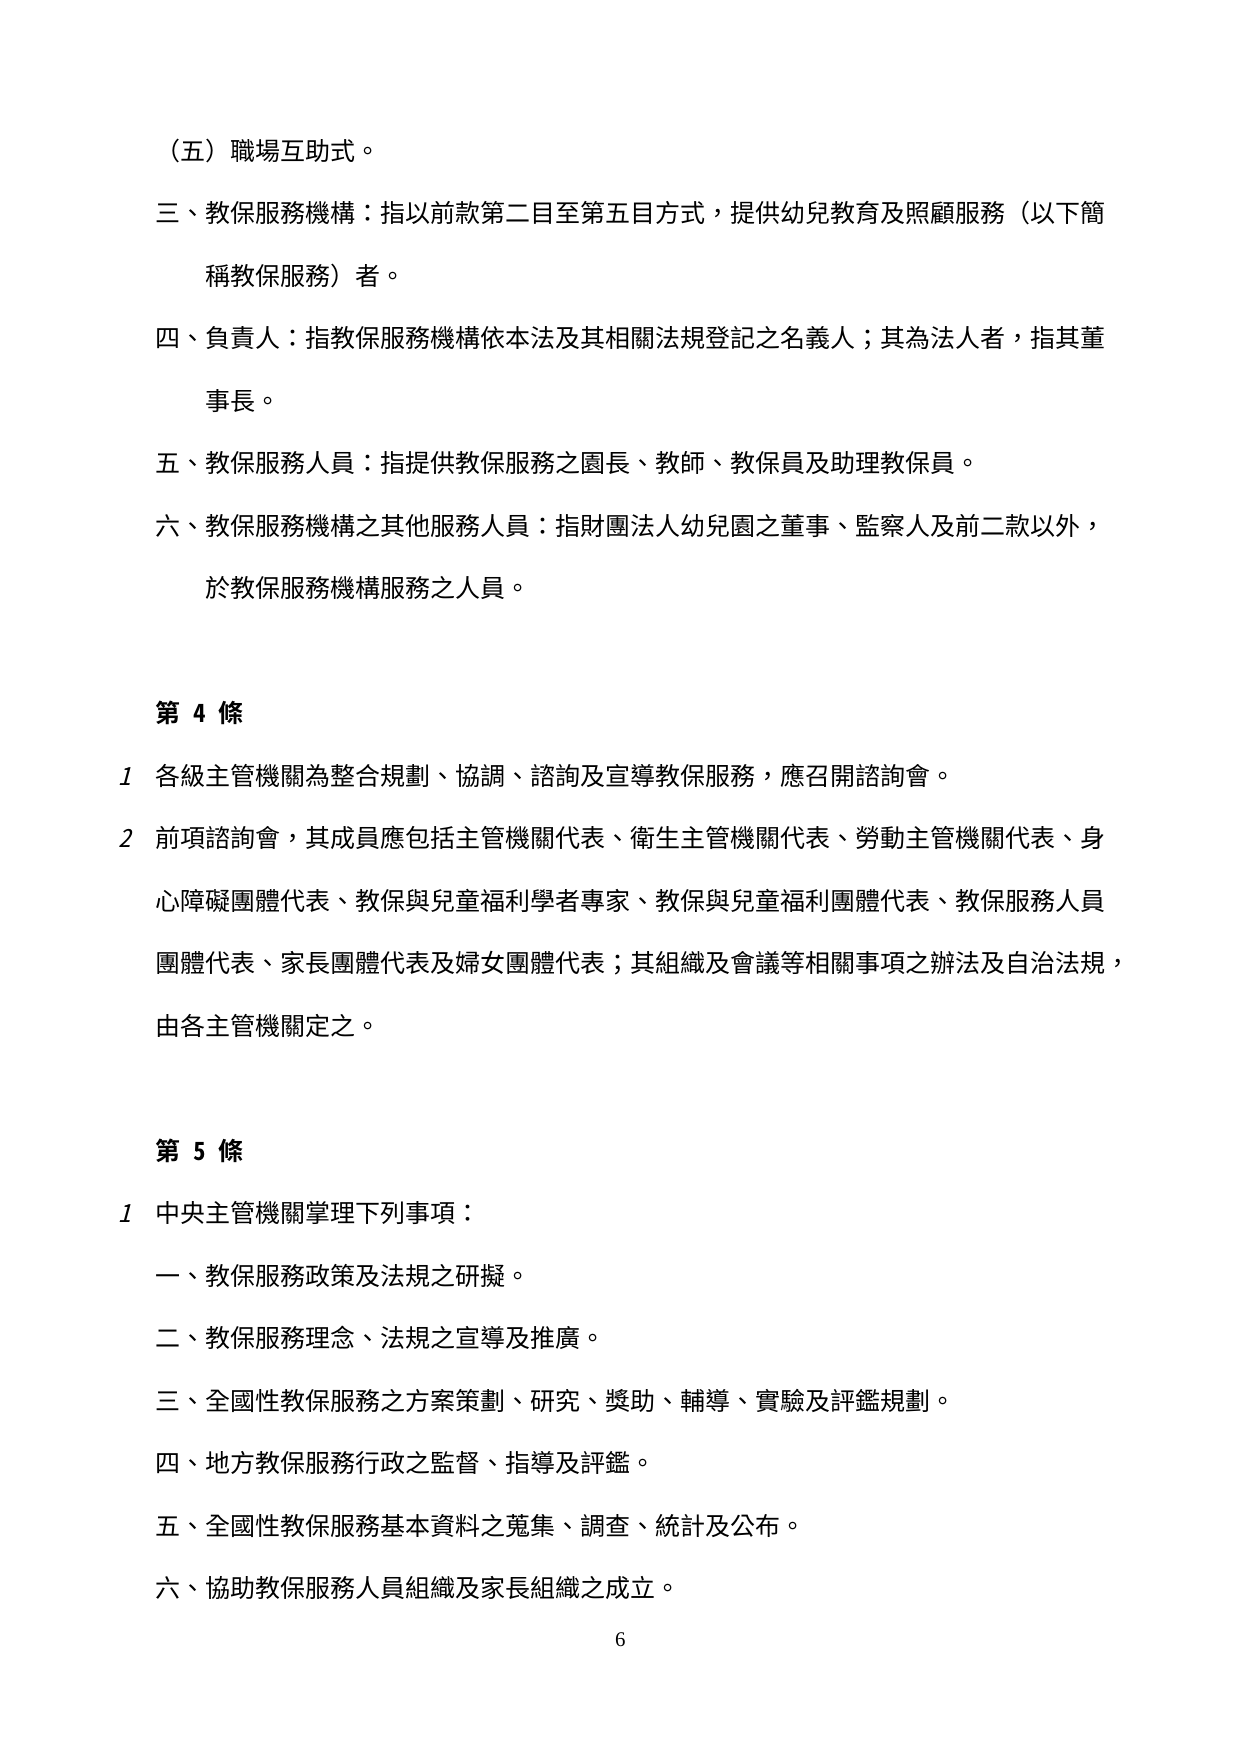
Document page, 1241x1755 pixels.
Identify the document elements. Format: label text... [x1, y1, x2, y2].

text 五、教保服務人員：指提供教保服務之園長、教師、教保員及助理教保員。 [156, 420, 1122, 483]
text 六、協助教保服務人員組織及家長組織之成立。 [156, 1545, 1122, 1608]
text 二、教保服務理念、法規之宣導及推廣。 [156, 1295, 1122, 1358]
text 三、教保服務機構：指以前款第二目至第五目方式，提供幼兒教育及照顧服務（以下簡稱教保服務）者。 [156, 170, 1122, 295]
text （五）職場互助式。 [156, 108, 1122, 170]
text 第 4 條 [156, 670, 1122, 733]
text 六、教保服務機構之其他服務人員：指財團法人幼兒園之董事、監察人及前二款以外，於教保服務機構服務之人員。 [156, 483, 1122, 608]
text 2 前項諮詢會，其成員應包括主管機關代表、衛生主管機關代表、勞動主管機關代表、身心障礙團體代表、教保與兒童福利學者專家、教保與兒童福利團體代表、教保服務人員團體代表、家長團體代表及婦女團體代表；其組織及會議等相關事項之辦法及自治法規，由各主管機關定之。 [118, 795, 1122, 1045]
text 1 中央主管機關掌理下列事項： [118, 1170, 1122, 1233]
text 四、負責人：指教保服務機構依本法及其相關法規登記之名義人；其為法人者，指其董事長。 [156, 295, 1122, 420]
text 第 5 條 [156, 1108, 1122, 1170]
text 四、地方教保服務行政之監督、指導及評鑑。 [156, 1420, 1122, 1483]
text 1 各級主管機關為整合規劃、協調、諮詢及宣導教保服務，應召開諮詢會。 [118, 733, 1122, 795]
text 五、全國性教保服務基本資料之蒐集、調查、統計及公布。 [156, 1483, 1122, 1545]
text 三、全國性教保服務之方案策劃、研究、獎助、輔導、實驗及評鑑規劃。 [156, 1358, 1122, 1420]
text 一、教保服務政策及法規之研擬。 [156, 1233, 1122, 1295]
